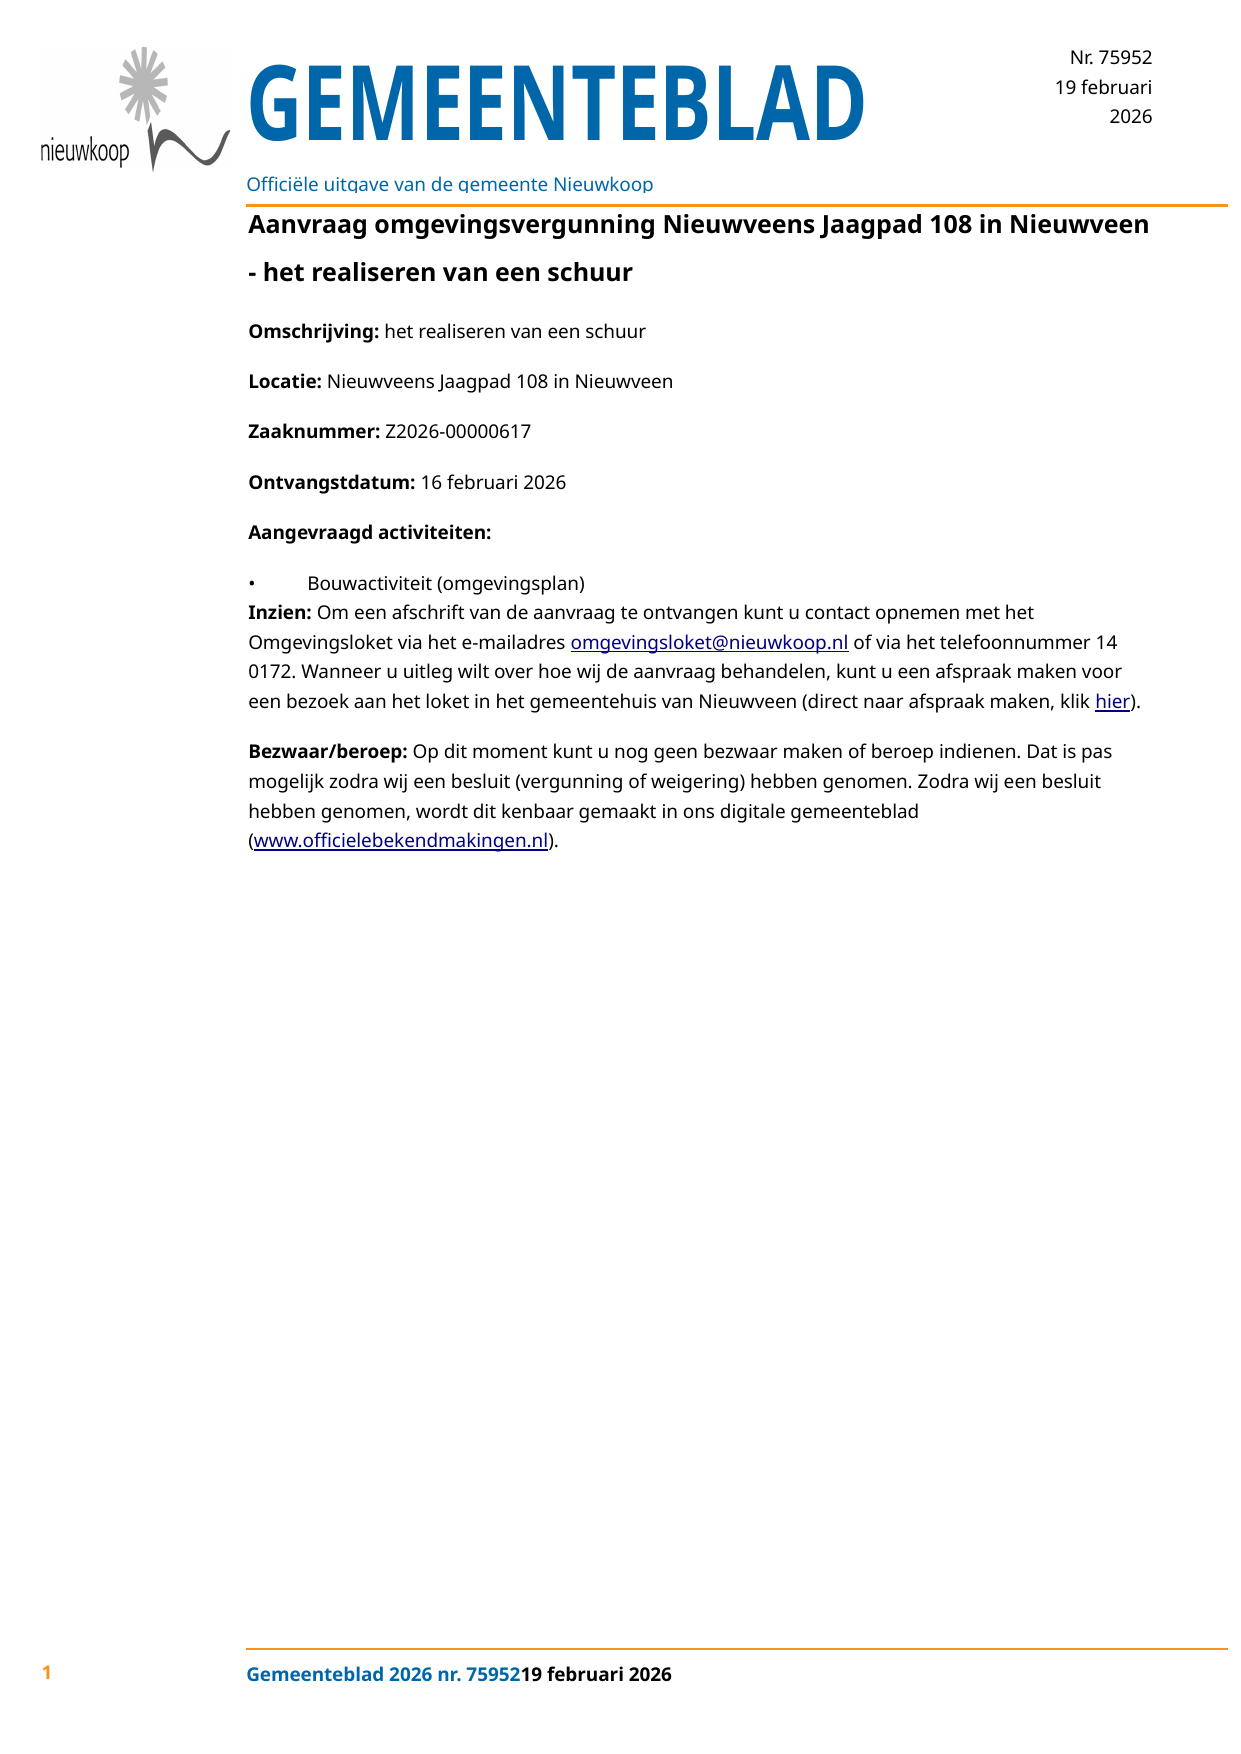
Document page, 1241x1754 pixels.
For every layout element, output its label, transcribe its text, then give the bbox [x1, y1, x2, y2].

text Zaaknummer: Z2026-00000617 [248, 419, 1152, 444]
text Locatie: Nieuwveens Jaagpad 108 in Nieuwveen [248, 368, 1152, 394]
text Aanvraag omgevingsvergunning Nieuwveens Jaagpad 108 in Nieuwveen - het realiseren van een schuur [248, 207, 1152, 288]
text Inzien: Om een afschrift van de aanvraag te ontvangen kunt u contact opnemen met het Omgevingsloket via het e-mailadres omgevingsloket@nieuwkoop.nl of via het telefoonnummer 14 0172. Wanneer u uitleg wilt over hoe wij de aanvraag behandelen, kunt u een afspraak maken voor een bezoek aan het loket in het gemeentehuis van Nieuwveen (direct naar afspraak maken, klik hier). [248, 599, 1152, 714]
text Aangevraagd activiteiten: [248, 519, 1152, 545]
text Ontvangstdatum: 16 februari 2026 [248, 469, 1152, 495]
list Bouwactiviteit (omgevingsplan) [248, 570, 1152, 596]
text Omschrijving: het realiseren van een schuur [248, 318, 1152, 344]
text Bezwaar/beroep: Op dit moment kunt u nog geen bezwaar maken of beroep indienen. Dat is pas mogelijk zodra wij een besluit (vergunning of weigering) hebben genomen. Zodra wij een besluit hebben genomen, wordt dit kenbaar gemaakt in ons digitale gemeenteblad (www.officielebekendmakingen.nl). [248, 739, 1152, 853]
picture [41, 47, 231, 172]
